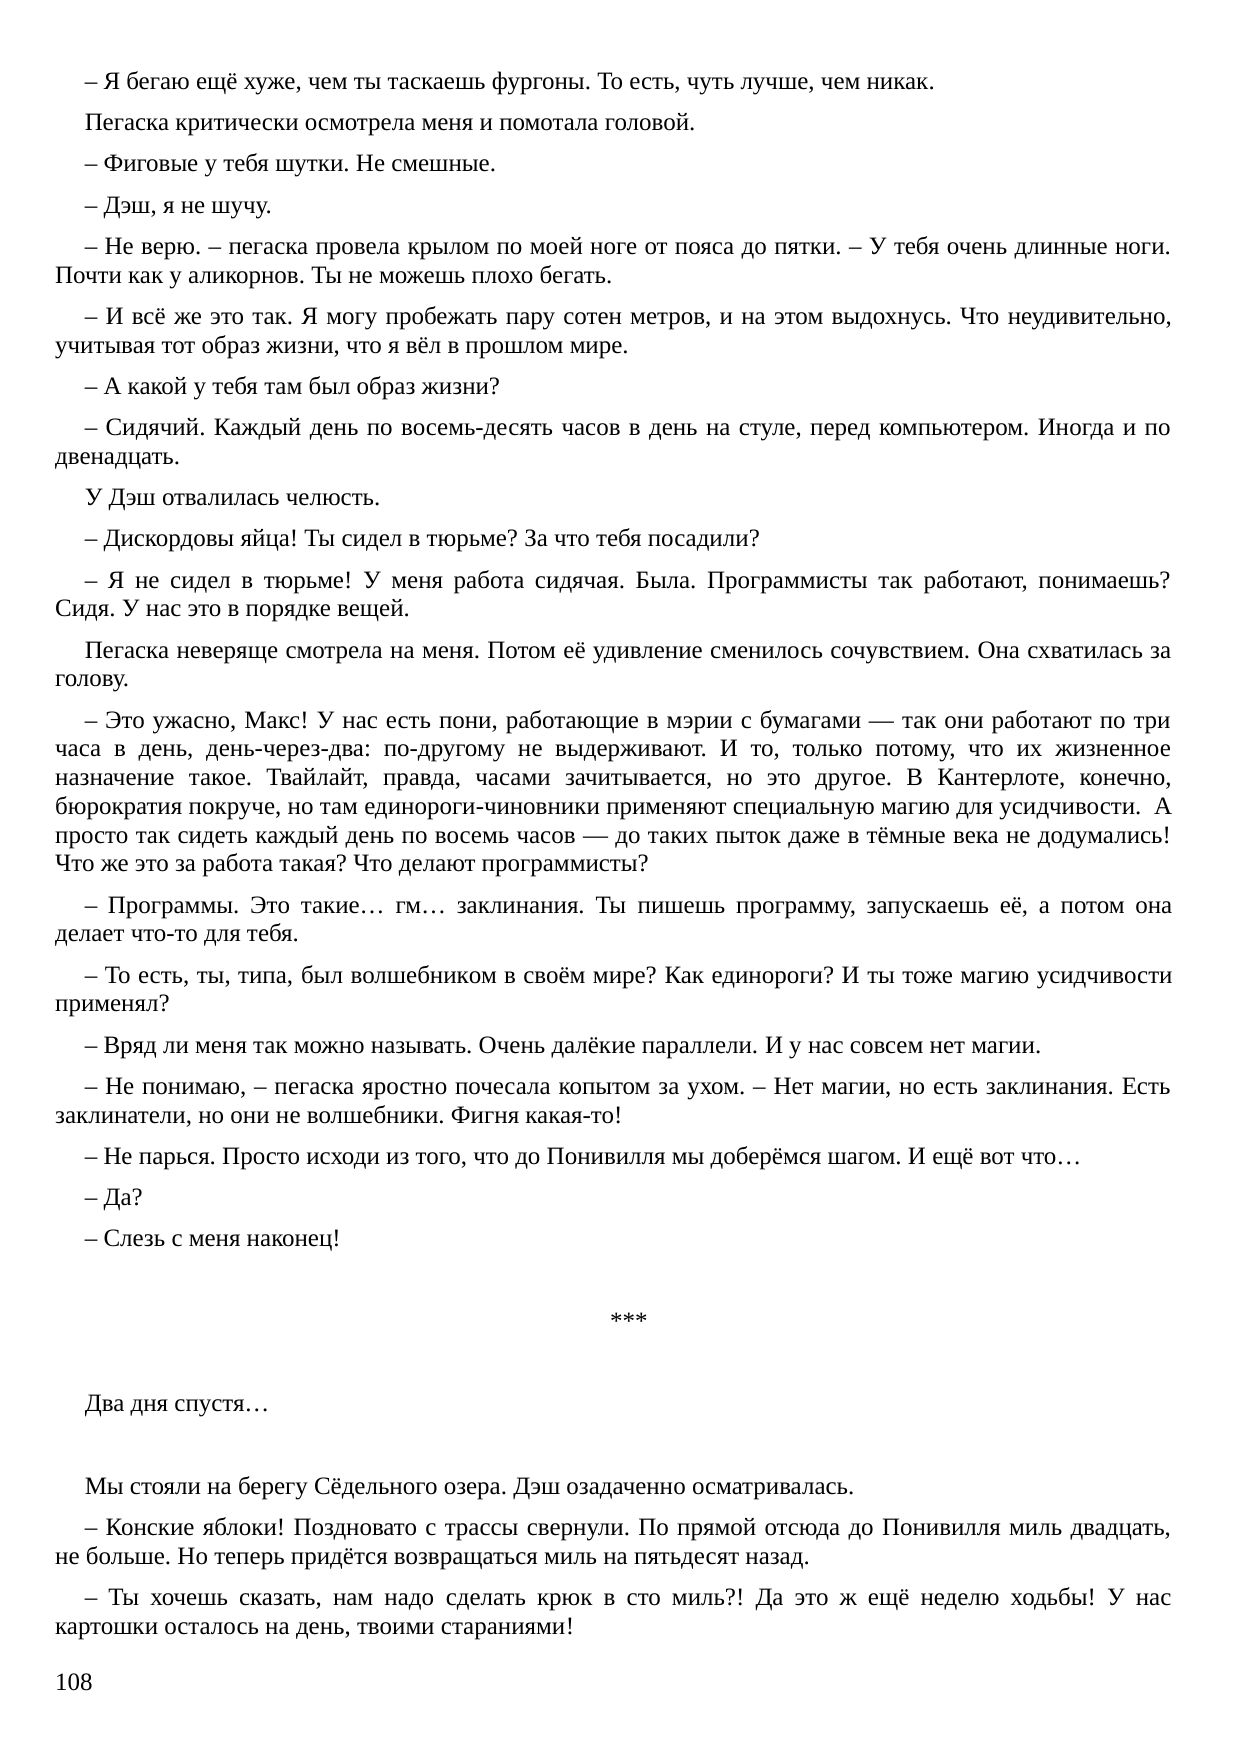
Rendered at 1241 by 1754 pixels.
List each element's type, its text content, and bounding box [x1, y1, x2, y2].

text – Не парься. Просто исходи из того, что до Понивилля мы доберёмся шагом. И ещё вот что… [55, 1141, 1173, 1170]
text Пегаска критически осмотрела меня и помотала головой. [55, 107, 1173, 136]
text Мы стояли на берегу Сёдельного озера. Дэш озадаченно осматривалась. [55, 1471, 1173, 1500]
text – Я бегаю ещё хуже, чем ты таскаешь фургоны. То есть, чуть лучше, чем никак. [55, 66, 1173, 95]
text У Дэш отвалилась челюсть. [55, 482, 1173, 511]
text – Слезь с меня наконец! [55, 1223, 1173, 1252]
text – Я не сидел в тюрьме! У меня работа сидячая. Была. Программисты так работают, понимаешь? Сидя. У нас это в порядке вещей. [55, 565, 1173, 622]
text – Фиговые у тебя шутки. Не смешные. [55, 148, 1173, 177]
text Пегаска неверяще смотрела на меня. Потом её удивление сменилось сочувствием. Она схватилась за голову. [55, 635, 1173, 692]
text – Конские яблоки! Поздновато с трассы свернули. По прямой отсюда до Понивилля миль двадцать, не больше. Но теперь придётся возвращаться миль на пятьдесят назад. [55, 1512, 1173, 1570]
text *** [55, 1306, 1173, 1335]
text – Это ужасно, Макс! У нас есть пони, работающие в мэрии с бумагами — так они работают по три часа в день, день-через-два: по-другому не выдерживают. И то, только потому, что их жизненное назначение такое. Твайлайт, правда, часами зачитывается, но это другое. В Кантерлоте, конечно, бюрократия покруче, но там единороги-чиновники применяют специальную магию для усидчивости. А просто так сидеть каждый день по восемь часов — до таких пыток даже в тёмные века не додумались! Что же это за работа такая? Что делают программисты? [55, 705, 1173, 877]
text – Программы. Это такие… гм… заклинания. Ты пишешь программу, запускаешь её, а потом она делает что-то для тебя. [55, 890, 1173, 947]
text – То есть, ты, типа, был волшебником в своём мире? Как единороги? И ты тоже магию усидчивости применял? [55, 960, 1173, 1017]
text – Ты хочешь сказать, нам надо сделать крюк в сто миль?! Да это ж ещё неделю ходьбы! У нас картошки осталось на день, твоими стараниями! [55, 1582, 1173, 1640]
text – Дэш, я не шучу. [55, 190, 1173, 218]
text – Не верю. – пегаска провела крылом по моей ноге от пояса до пятки. – У тебя очень длинные ноги. Почти как у аликорнов. Ты не можешь плохо бегать. [55, 231, 1173, 288]
text – Да? [55, 1182, 1173, 1211]
text – А какой у тебя там был образ жизни? [55, 371, 1173, 400]
text – Вряд ли меня так можно называть. Очень далёкие параллели. И у нас совсем нет магии. [55, 1030, 1173, 1058]
text – И всё же это так. Я могу пробежать пару сотен метров, и на этом выдохнусь. Что неудивительно, учитывая тот образ жизни, что я вёл в прошлом мире. [55, 301, 1173, 358]
text Два дня спустя… [55, 1388, 1173, 1417]
text – Сидячий. Каждый день по восемь-десять часов в день на стуле, перед компьютером. Иногда и по двенадцать. [55, 412, 1173, 470]
text – Не понимаю, – пегаска яростно почесала копытом за ухом. – Нет магии, но есть заклинания. Есть заклинатели, но они не волшебники. Фигня какая-то! [55, 1071, 1173, 1128]
text – Дискордовы яйца! Ты сидел в тюрьме? За что тебя посадили? [55, 523, 1173, 552]
